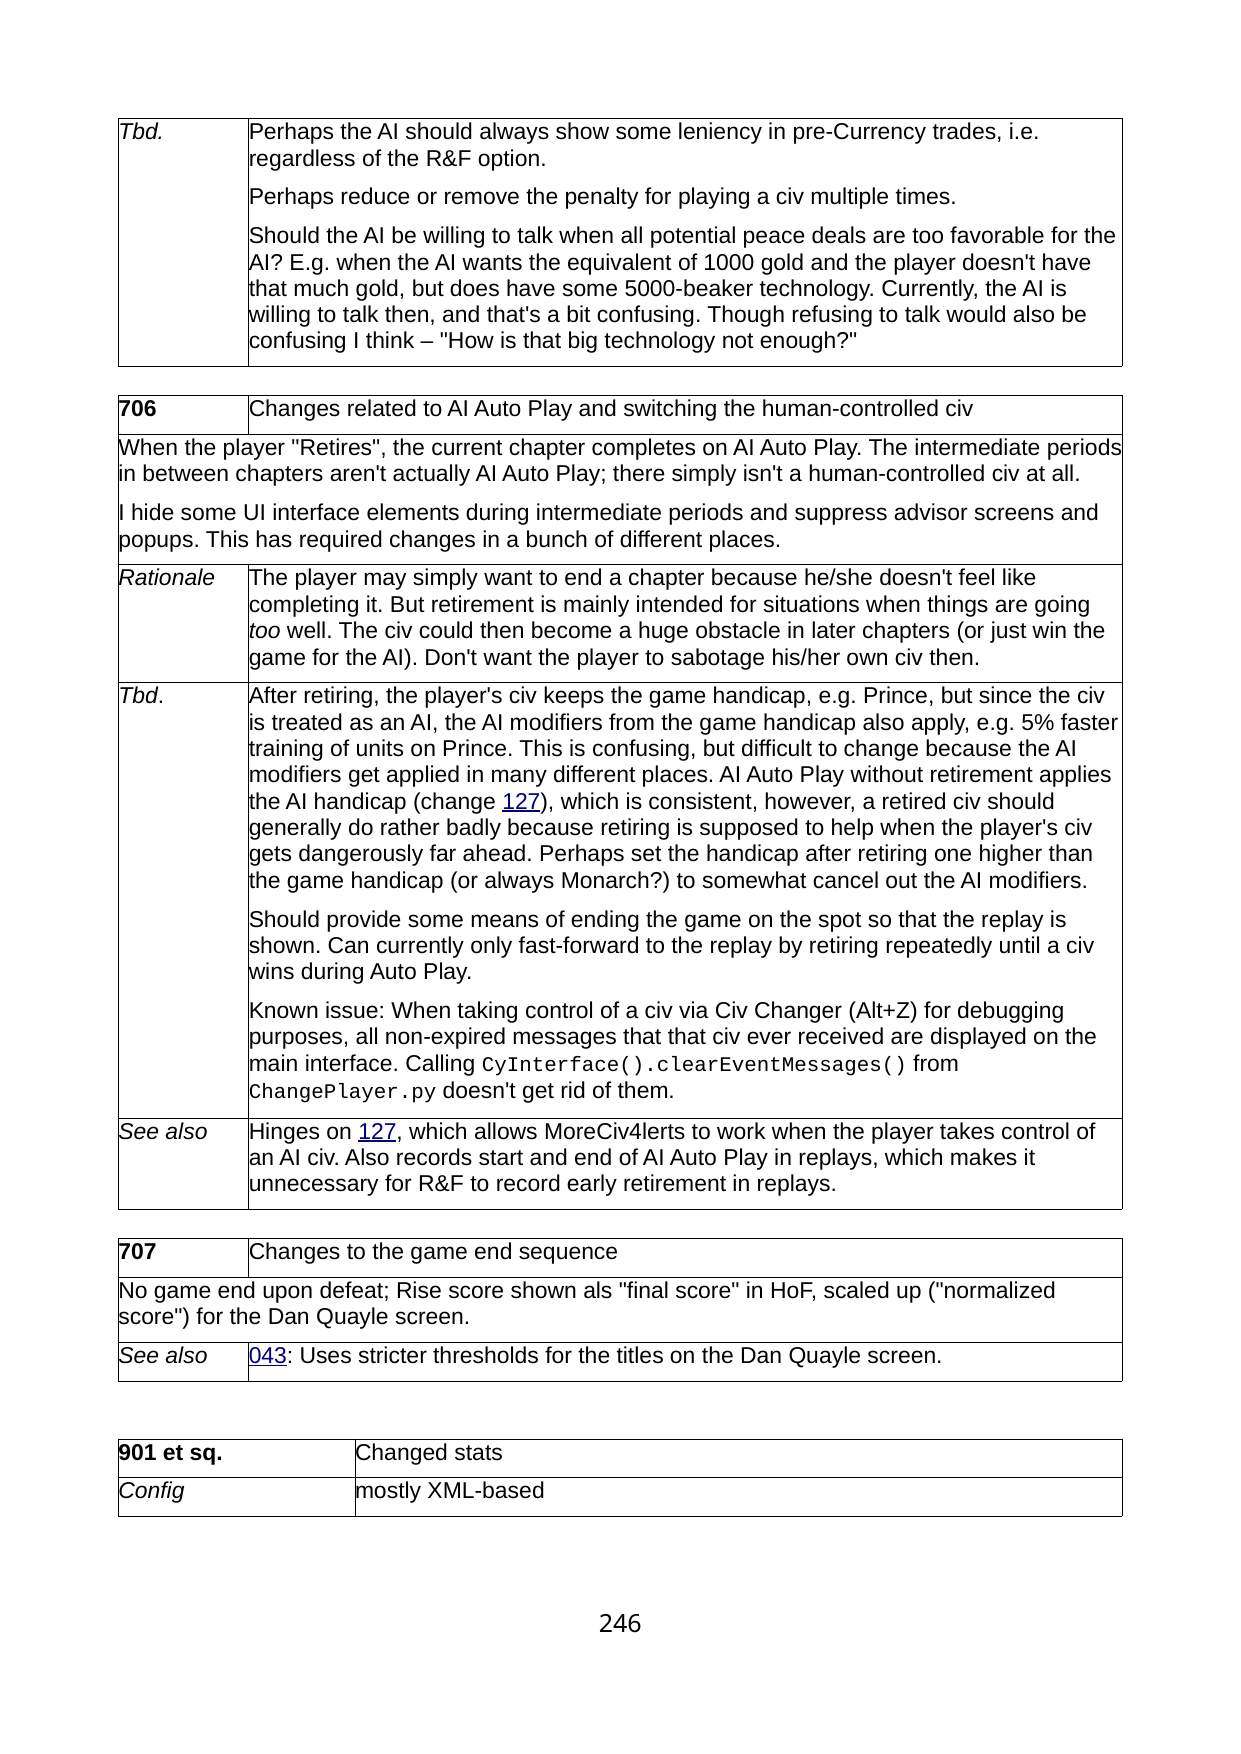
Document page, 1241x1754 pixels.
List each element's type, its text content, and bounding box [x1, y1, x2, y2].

table_cell 043: Uses stricter thresholds for the titles on the Dan Quayle screen. [249, 1343, 1122, 1381]
table_cell After retiring, the player's civ keeps the game handicap, e.g. Prince, but since the civ is treated as an AI, the AI modifiers from the game handicap also apply, e.g. 5% faster training of units on Prince. This is confusing, but difficult to change because the AI modifiers get applied in many different places. AI Auto Play without retirement applies the AI handicap (change 127), which is consistent, however, a retired civ should generally do rather badly because retiring is supposed to help when the player's civ gets dangerously far ahead. Perhaps set the handicap after retiring one higher than the game handicap (or always Monarch?) to somewhat cancel out the AI modifiers. Should provide some means of ending the game on the spot so that the replay is shown. Can currently only fast-forward to the replay by retiring repeatedly until a civ wins during Auto Play. Known issue: When taking control of a civ via Civ Changer (Alt+Z) for debugging purposes, all non-expired messages that that civ ever received are displayed on the main interface. Calling CyInterface().clearEventMessages() from ChangePlayer.py doesn't get rid of them. [249, 683, 1122, 1117]
table_header 901 et sq. [119, 1440, 355, 1477]
table_cell Perhaps the AI should always show some leniency in pre-Currency trades, i.e. regardless of the R&F option. Perhaps reduce or remove the penalty for playing a civ multiple times. Should the AI be willing to talk when all potential peace deals are too favorable for the AI? E.g. when the AI wants the equivalent of 1000 gold and the player doesn't have that much gold, but does have some 5000-beaker technology. Currently, the AI is willing to talk then, and that's a bit confusing. Though refusing to talk would also be confusing I think – "How is that big technology not enough?" [249, 119, 1122, 366]
table_cell Tbd. [119, 119, 248, 366]
table_cell When the player "Retires", the current chapter completes on AI Auto Play. The intermediate periods in between chapters aren't actually AI Auto Play; there simply isn't a human-controlled civ at all. I hide some UI interface elements during intermediate periods and suppress advisor screens and popups. This has required changes in a bunch of different places. [119, 435, 1122, 564]
table_cell The player may simply want to end a chapter because he/she doesn't feel like completing it. But retirement is mainly intended for situations when things are going too well. The civ could then become a huge obstacle in later chapters (or just win the game for the AI). Don't want the player to sabotage his/her own civ then. [249, 565, 1122, 682]
table_header Changes related to AI Auto Play and switching the human-controlled civ [249, 396, 1122, 434]
table_cell See also [119, 1343, 248, 1381]
table_header Changes to the game end sequence [249, 1239, 1122, 1277]
table_cell Hinges on 127, which allows MoreCiv4lerts to work when the player takes control of an AI civ. Also records start and end of AI Auto Play in replays, which makes it unnecessary for R&F to record early retirement in replays. [249, 1119, 1122, 1209]
table_header 706 [119, 396, 248, 434]
table_cell No game end upon defeat; Rise score shown als "final score" in HoF, scaled up ("normalized score") for the Dan Quayle screen. [119, 1278, 1122, 1342]
table_cell Config [119, 1478, 355, 1516]
table_cell Rationale [119, 565, 248, 682]
table_cell Tbd. [119, 683, 248, 1117]
table_cell mostly XML-based [356, 1478, 1122, 1516]
table_cell See also [119, 1119, 248, 1209]
table_header Changed stats [356, 1440, 1122, 1477]
table_header 707 [119, 1239, 248, 1277]
